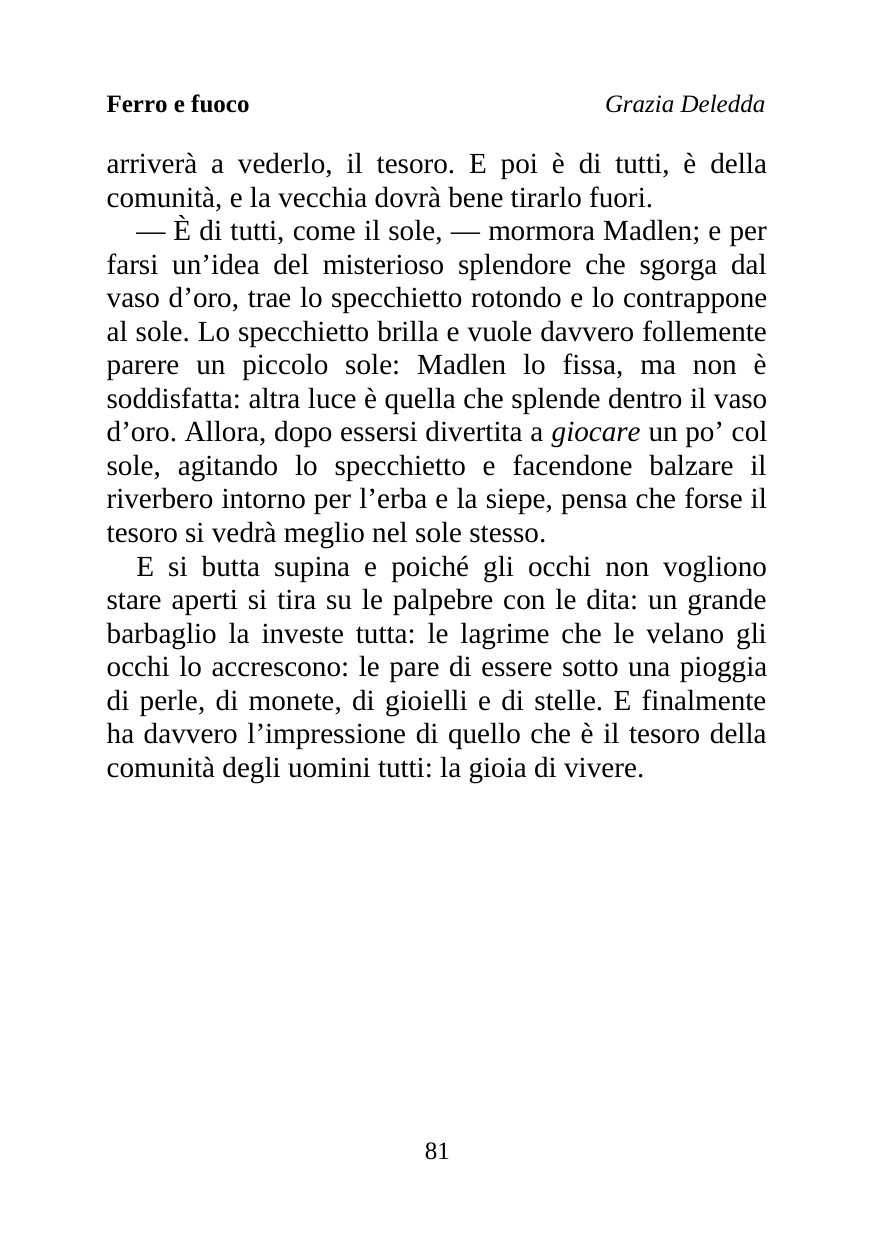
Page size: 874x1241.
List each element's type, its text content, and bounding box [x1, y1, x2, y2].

text — È di tutti, come il sole, — mormora Madlen; e per farsi un’idea del misterioso splendore che sgorga dal vaso d’oro, trae lo specchietto rotondo e lo contrappone al sole. Lo specchietto brilla e vuole davvero follemente parere un piccolo sole: Madlen lo fissa, ma non è soddisfatta: altra luce è quella che splende dentro il vaso d’oro. Allora, dopo essersi divertita a giocare un po’ col sole, agitando lo specchietto e facendone balzare il riverbero intorno per l’erba e la siepe, pensa che forse il tesoro si vedrà meglio nel sole stesso. [106, 213, 768, 549]
text arriverà a vederlo, il tesoro. E poi è di tutti, è della comunità, e la vecchia dovrà bene tirarlo fuori. [106, 146, 768, 213]
text E si butta supina e poiché gli occhi non vogliono stare aperti si tira su le palpebre con le dita: un grande barbaglio la investe tutta: le lagrime che le velano gli occhi lo accrescono: le pare di essere sotto una pioggia di perle, di monete, di gioielli e di stelle. E finalmente ha davvero l’impressione di quello che è il tesoro della comunità degli uomini tutti: la gioia di vivere. [106, 549, 768, 783]
